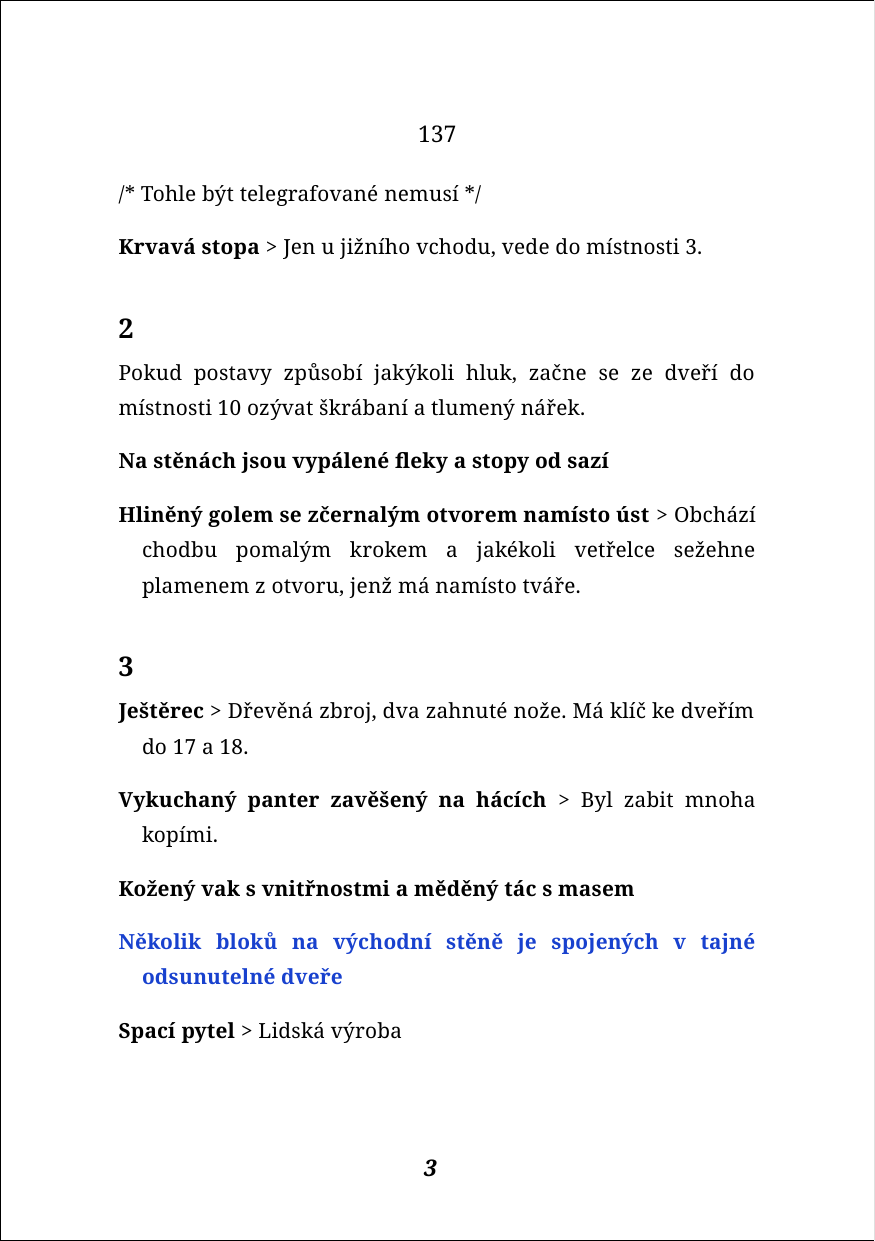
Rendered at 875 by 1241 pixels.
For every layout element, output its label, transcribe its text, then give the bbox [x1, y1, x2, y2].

subtitle 3 [118, 648, 756, 684]
text Spací pytel > Lidská výroba [118, 1016, 756, 1044]
text /* Tohle být telegrafované nemusí */ [118, 179, 756, 207]
text Několik bloků na východní stěně je spojených v tajné odsunutelné dveře [118, 927, 756, 991]
text Vykuchaný panter zavěšený na hácích > Byl zabit mnoha kopími. [118, 785, 756, 849]
text Na stěnách jsou vypálené fleky a stopy od sazí [118, 446, 756, 475]
text Kožený vak s vnitřnostmi a měděný tác s masem [118, 874, 756, 902]
text Hliněný golem se zčernalým otvorem namísto úst > Obchází chodbu pomalým krokem a jakékoli vetřelce sežehne plamenem z otvoru, jenž má namísto tváře. [118, 500, 756, 599]
subtitle 2 [118, 309, 756, 346]
text Ještěrec > Dřevěná zbroj, dva zahnuté nože. Má klíč ke dveřím do 17 a 18. [118, 696, 756, 760]
text Krvavá stopa > Jen u jižního vchodu, vede do místnosti 3. [118, 232, 756, 261]
text Pokud postavy způsobí jakýkoli hluk, začne se ze dveří do místnosti 10 ozývat škrábaní a tlumený nářek. [118, 358, 756, 422]
